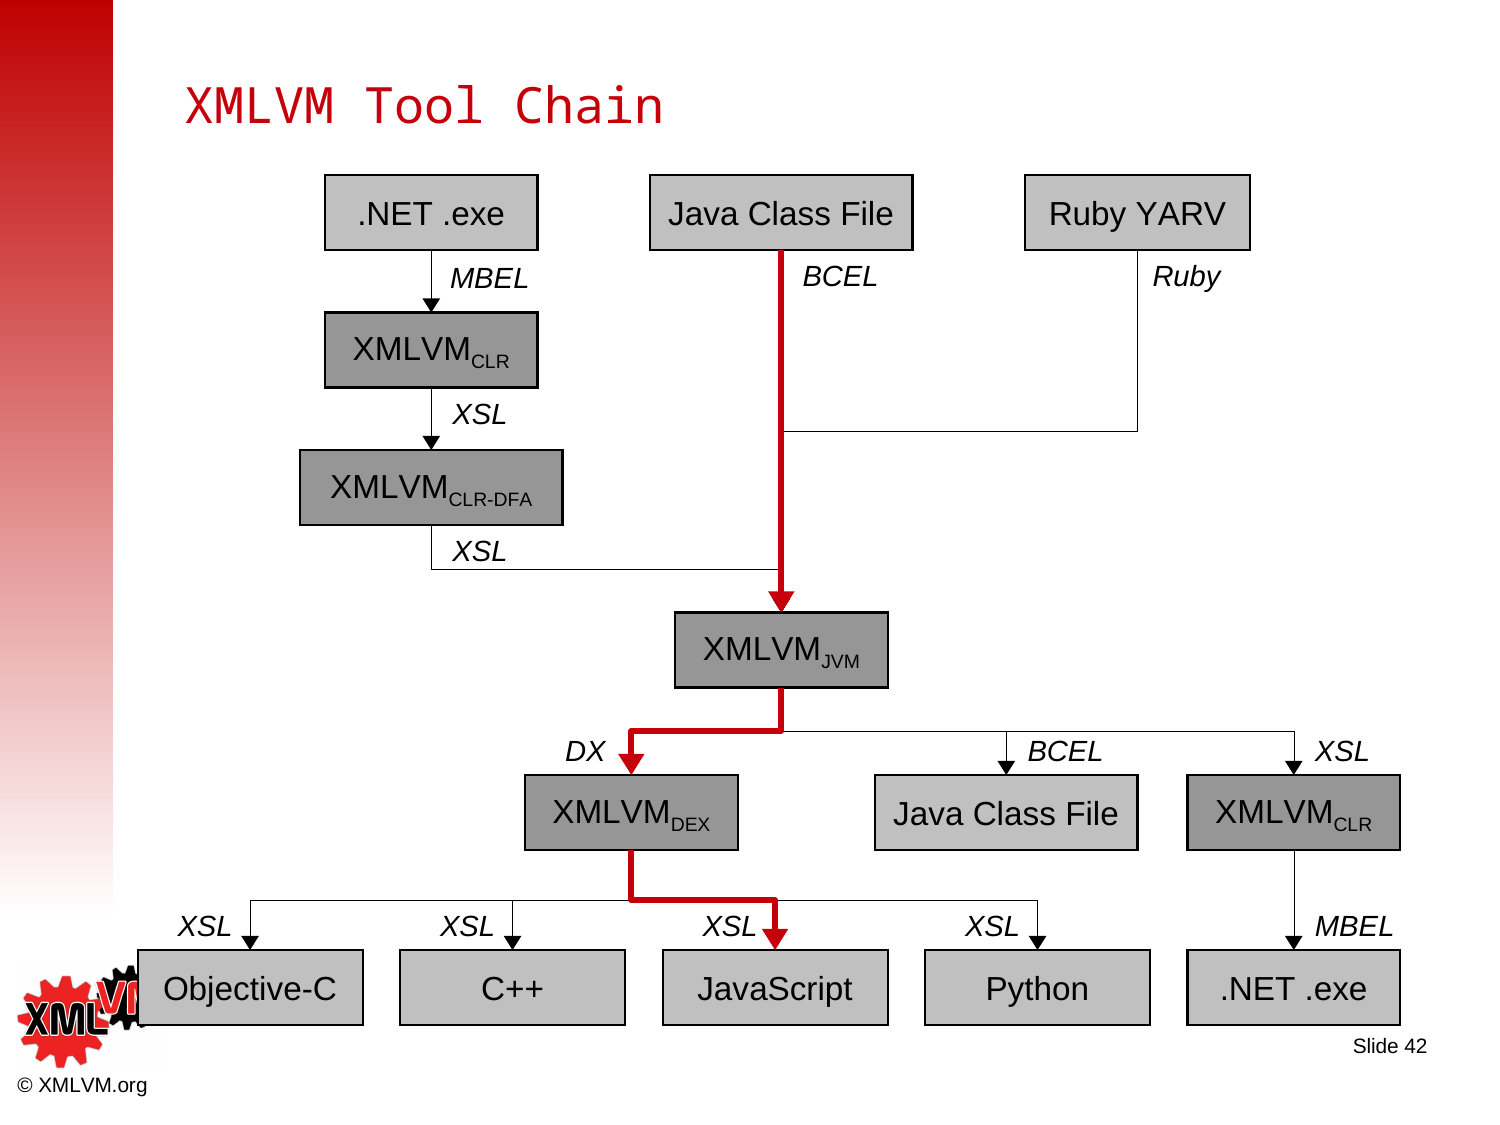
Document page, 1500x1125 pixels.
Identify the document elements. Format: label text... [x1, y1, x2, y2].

text_box XMLVMCLR [1187, 774, 1401, 850]
text_box XSL [437, 387, 523, 438]
text_box XSL [437, 524, 523, 576]
text_box XMLVMCLR-DFA [300, 450, 563, 526]
text_box Java Class File [650, 174, 913, 250]
text_box XSL [1300, 724, 1386, 776]
text_box Objective-C [137, 950, 363, 1026]
text_box C++ [400, 950, 626, 1026]
text_box XSL [687, 903, 773, 951]
text_box MBEL [435, 251, 545, 303]
text_box Python [925, 950, 1151, 1026]
text_box XMLVMJVM [675, 612, 888, 688]
text_box Java Class File [875, 774, 1138, 850]
text_box MBEL [1300, 899, 1410, 951]
text_box BCEL [787, 249, 894, 301]
text_box XSL [950, 901, 1036, 951]
text_box .NET .exe [1187, 950, 1401, 1026]
text_box BCEL [1012, 732, 1119, 776]
text_box XMLVMCLR [324, 312, 538, 388]
text_box Ruby YARV [1025, 174, 1251, 250]
text_box XMLVMDEX [525, 774, 738, 850]
text_box XSL [162, 899, 248, 951]
text_box Ruby [1137, 249, 1236, 301]
text_box BCEL [1012, 724, 1119, 731]
text_box XSL [425, 899, 511, 951]
text_box JavaScript [662, 950, 888, 1026]
text_box .NET .exe [324, 174, 538, 250]
text_box DX [550, 724, 621, 774]
title XMLVM Tool Chain [170, 67, 1447, 207]
picture [16, 964, 164, 1069]
